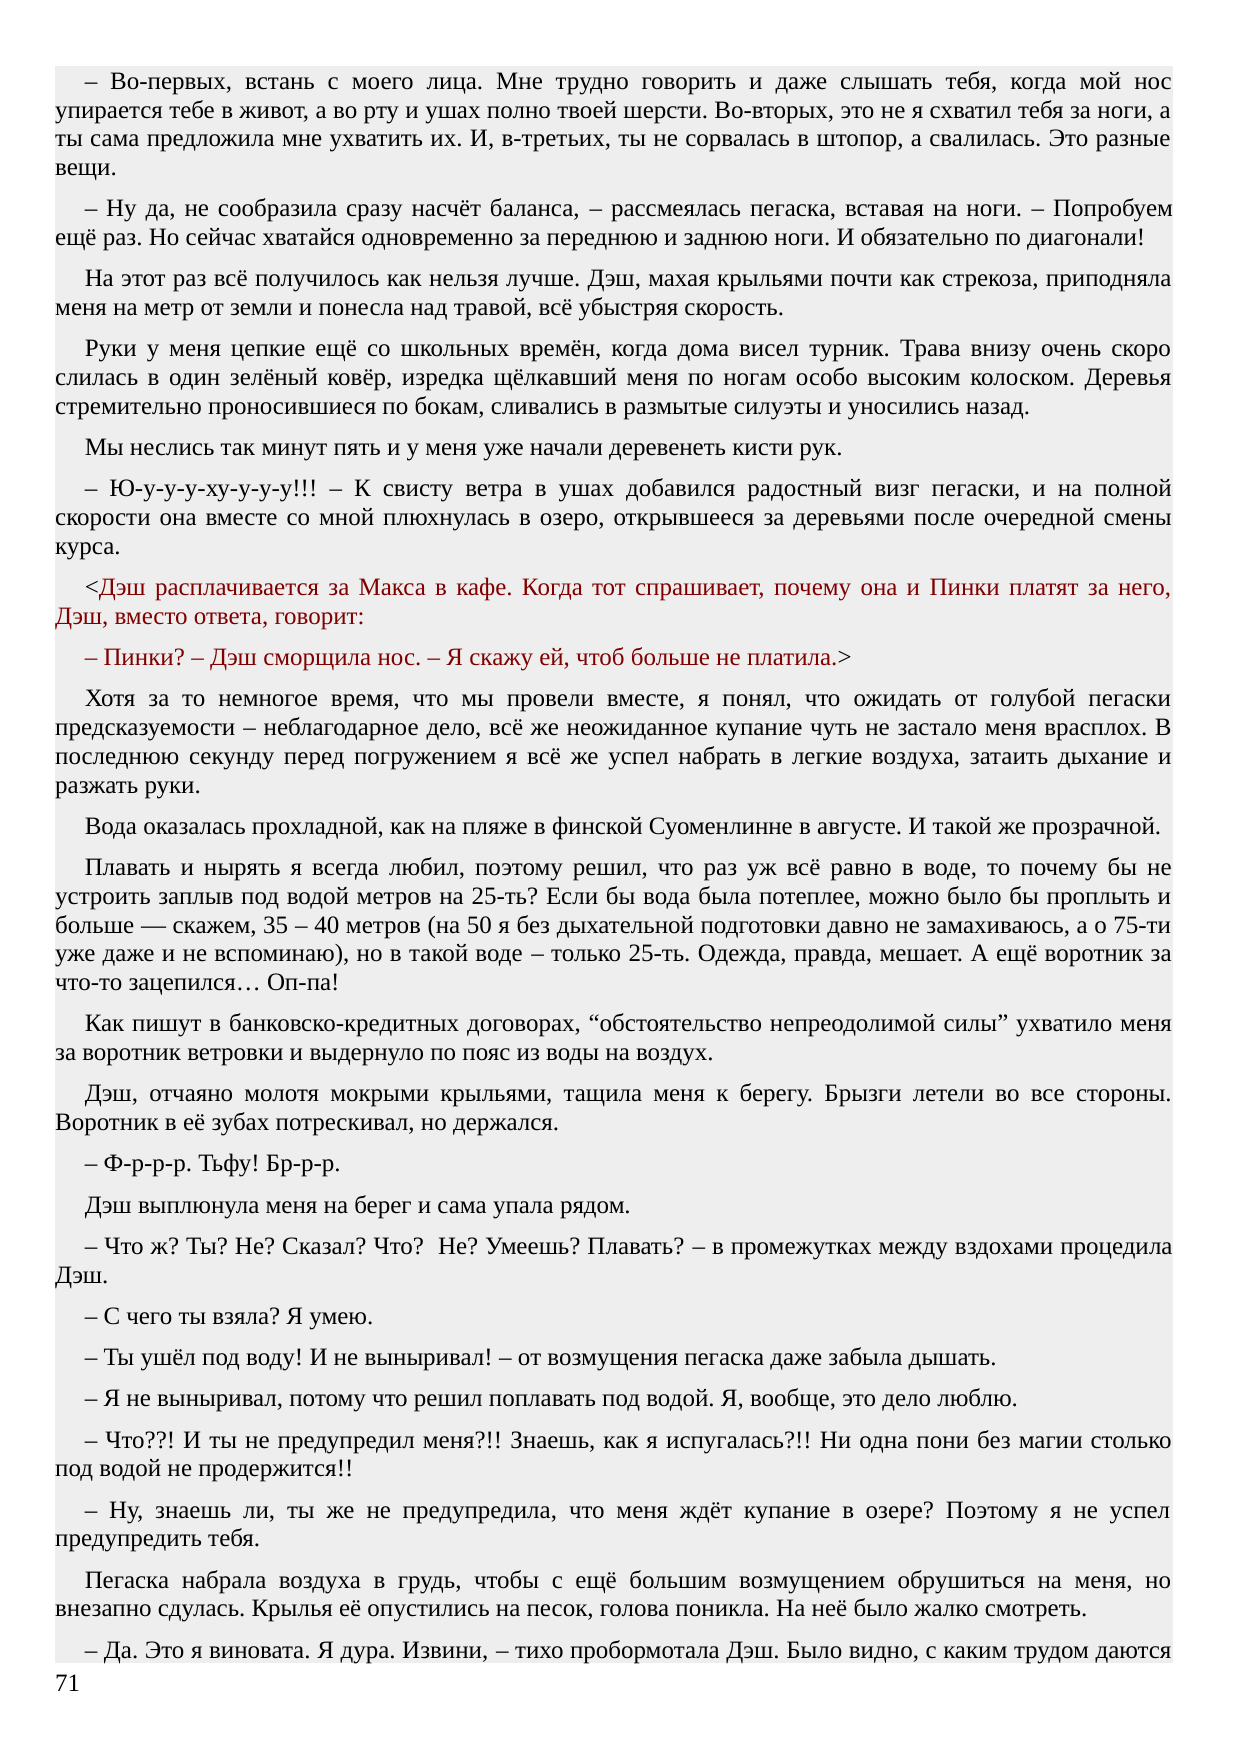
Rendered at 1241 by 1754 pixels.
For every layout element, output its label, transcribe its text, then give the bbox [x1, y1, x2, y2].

text Хотя за то немногое время, что мы провели вместе, я понял, что ожидать от голубой пегаски предсказуемости – неблагодарное дело, всё же неожиданное купание чуть не застало меня врасплох. В последнюю секунду перед погружением я всё же успел набрать в легкие воздуха, затаить дыхание и разжать руки. [55, 683, 1173, 798]
text Дэш, отчаяно молотя мокрыми крыльями, тащила меня к берегу. Брызги летели во все стороны. Воротник в её зубах потрескивал, но держался. [55, 1078, 1173, 1136]
text – С чего ты взяла? Я умею. [55, 1301, 1173, 1330]
text – Да. Это я виновата. Я дура. Извини, – тихо пробормотала Дэш. Было видно, с каким трудом даются [55, 1635, 1173, 1663]
text Как пишут в банковско-кредитных договорах, “обстоятельство непреодолимой силы” ухватило меня за воротник ветровки и выдернуло по пояс из воды на воздух. [55, 1008, 1173, 1066]
text Мы неслись так минут пять и у меня уже начали деревенеть кисти рук. [55, 432, 1173, 461]
text <Дэш расплачивается за Макса в кафе. Когда тот спрашивает, почему она и Пинки платят за него, Дэш, вместо ответа, говорит: [55, 572, 1173, 630]
text – Ю-у-у-у-ху-у-у-у!!! – К свисту ветра в ушах добавился радостный визг пегаски, и на полной скорости она вместе со мной плюхнулась в озеро, открывшееся за деревьями после очередной смены курса. [55, 473, 1173, 560]
text На этот раз всё получилось как нельзя лучше. Дэш, махая крыльями почти как стрекоза, приподняла меня на метр от земли и понесла над травой, всё убыстряя скорость. [55, 263, 1173, 321]
text Вода оказалась прохладной, как на пляже в финской Суоменлинне в августе. И такой же прозрачной. [55, 811, 1173, 840]
text – Во-первых, встань с моего лица. Мне трудно говорить и даже слышать тебя, когда мой нос упирается тебе в живот, а во рту и ушах полно твоей шерсти. Во-вторых, это не я схватил тебя за ноги, а ты сама предложила мне ухватить их. И, в-третьих, ты не сорвалась в штопор, а свалилась. Это разные вещи. [55, 66, 1173, 181]
text – Я не выныривал, потому что решил поплавать под водой. Я, вообще, это дело люблю. [55, 1383, 1173, 1412]
text – Ты ушёл под воду! И не выныривал! – от возмущения пегаска даже забыла дышать. [55, 1342, 1173, 1371]
text Руки у меня цепкие ещё со школьных времён, когда дома висел турник. Трава внизу очень скоро слилась в один зелёный ковёр, изредка щёлкавший меня по ногам особо высоким колоском. Деревья стремительно проносившиеся по бокам, сливались в размытые силуэты и уносились назад. [55, 333, 1173, 420]
text Пегаска набрала воздуха в грудь, чтобы с ещё большим возмущением обрушиться на меня, но внезапно сдулась. Крылья её опустились на песок, голова поникла. На неё было жалко смотреть. [55, 1565, 1173, 1622]
text – Пинки? – Дэш сморщила нос. – Я скажу ей, чтоб больше не платила.> [55, 642, 1173, 671]
text – Ф-р-р-р. Тьфу! Бр-р-р. [55, 1148, 1173, 1177]
text – Что??! И ты не предупредил меня?!! Знаешь, как я испугалась?!! Ни одна пони без магии столько под водой не продержится!! [55, 1425, 1173, 1482]
text – Ну да, не сообразила сразу насчёт баланса, – рассмеялась пегаска, вставая на ноги. – Попробуем ещё раз. Но сейчас хватайся одновременно за переднюю и заднюю ноги. И обязательно по диагонали! [55, 193, 1173, 251]
text Дэш выплюнула меня на берег и сама упала рядом. [55, 1190, 1173, 1218]
text – Что ж? Ты? Не? Сказал? Что? Не? Умеешь? Плавать? – в промежутках между вздохами процедила Дэш. [55, 1231, 1173, 1288]
text Плавать и нырять я всегда любил, поэтому решил, что раз уж всё равно в воде, то почему бы не устроить заплыв под водой метров на 25-ть? Если бы вода была потеплее, можно было бы проплыть и больше — скажем, 35 – 40 метров (на 50 я без дыхательной подготовки давно не замахиваюсь, а о 75-ти уже даже и не вспоминаю), но в такой воде – только 25-ть. Одежда, правда, мешает. А ещё воротник за что-то зацепился… Оп-па! [55, 852, 1173, 996]
text – Ну, знаешь ли, ты же не предупредила, что меня ждёт купание в озере? Поэтому я не успел предупредить тебя. [55, 1495, 1173, 1552]
